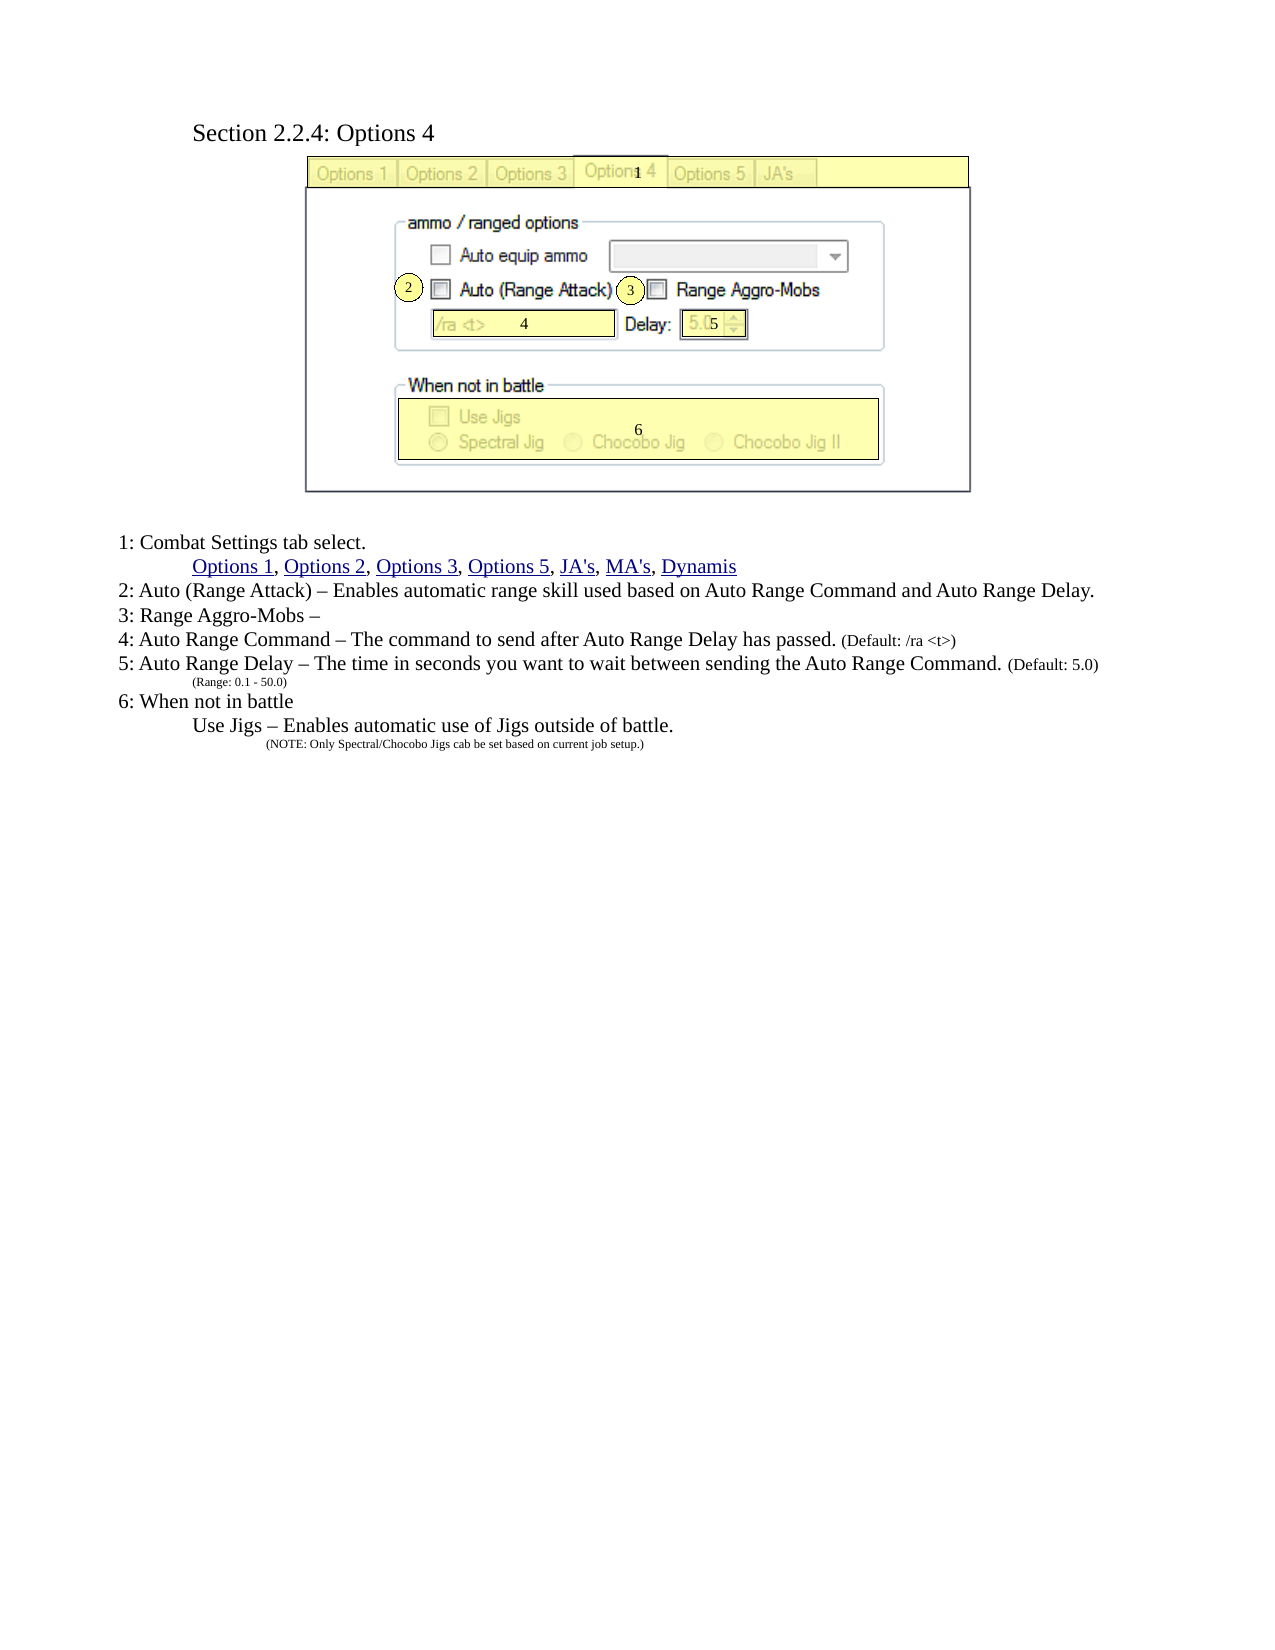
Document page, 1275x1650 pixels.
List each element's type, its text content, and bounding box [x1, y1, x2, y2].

text 5: Auto Range Delay – The time in seconds you want to wait between sending the Auto Range Command. (Default: 5.0) [118, 651, 1157, 675]
picture [296, 146, 979, 502]
text (NOTE: Only Spectral/Chocobo Jigs cab be set based on current job setup.) [118, 737, 1157, 752]
text (Range: 0.1 - 50.0) [118, 675, 1157, 689]
text 4: Auto Range Command – The command to send after Auto Range Delay has passed. (Default: /ra <t>) [118, 627, 1157, 651]
text Options 1, Options 2, Options 3, Options 5, JA's, MA's, Dynamis [118, 554, 1157, 578]
text 2: Auto (Range Attack) – Enables automatic range skill used based on Auto Range Command and Auto Range Delay. [118, 578, 1157, 602]
text 1: Combat Settings tab select. [118, 530, 1157, 554]
text Use Jigs – Enables automatic use of Jigs outside of battle. [118, 713, 1157, 737]
text 6: When not in battle [118, 689, 1157, 713]
text 3: Range Aggro-Mobs – [118, 602, 1157, 627]
text Section 2.2.4: Options 4 [118, 118, 1157, 147]
